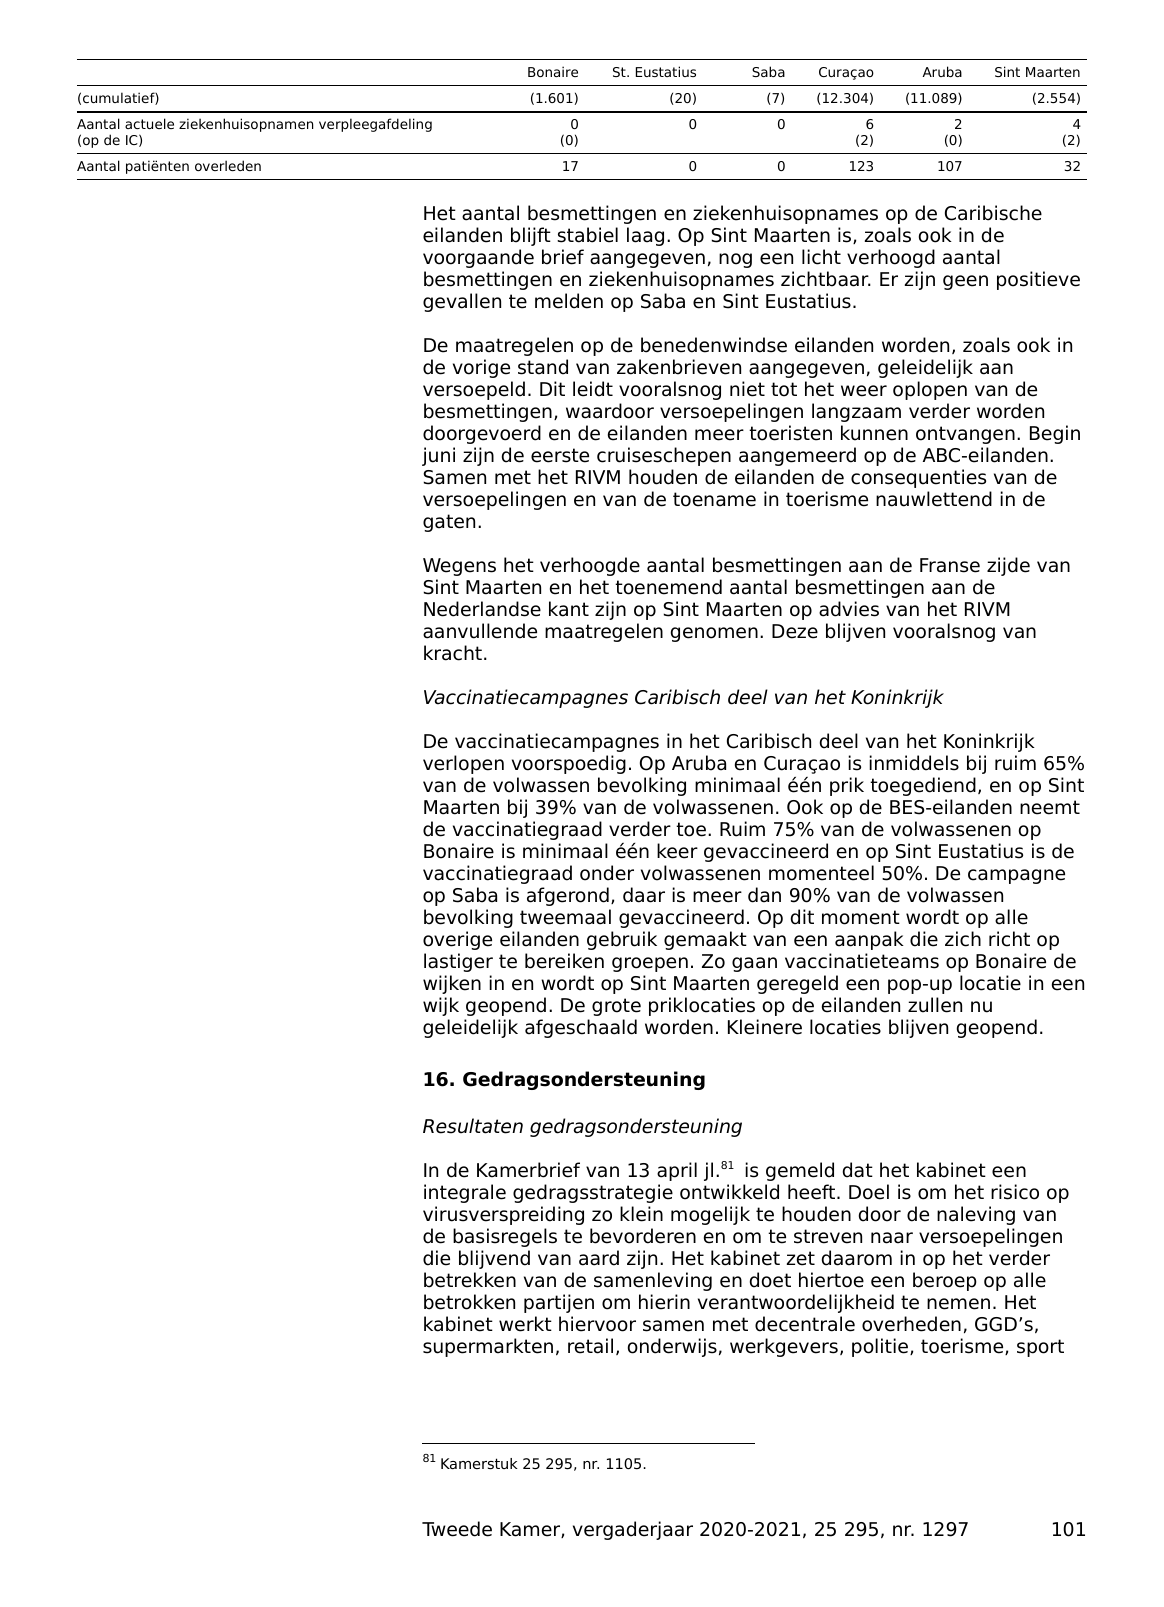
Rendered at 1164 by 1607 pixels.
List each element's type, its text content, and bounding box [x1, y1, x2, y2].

subtitle Resultaten gedragsondersteuning [422, 1116, 1087, 1138]
table_cell 0 (0) [496, 113, 584, 153]
text De vaccinatiecampagnes in het Caribisch deel van het Koninkrijk verlopen voorspoedig. Op Aruba en Curaçao is inmiddels bij ruim 65% van de volwassen bevolking minimaal één prik toegediend, en op Sint Maarten bij 39% van de volwassenen. Ook op de BES-eilanden neemt de vaccinatiegraad verder toe. Ruim 75% van de volwassenen op Bonaire is minimaal één keer gevaccineerd en op Sint Eustatius is de vaccinatiegraad onder volwassenen momenteel 50%. De campagne op Saba is afgerond, daar is meer dan 90% van de volwassen bevolking tweemaal gevaccineerd. Op dit moment wordt op alle overige eilanden gebruik gemaakt van een aanpak die zich richt op lastiger te bereiken groepen. Zo gaan vaccinatieteams op Bonaire de wijken in en wordt op Sint Maarten geregeld een pop-up locatie in een wijk geopend. De grote priklocaties op de eilanden zullen nu geleidelijk afgeschaald worden. Kleinere locaties blijven geopend. [422, 731, 1087, 1039]
table_cell 6 (2) [791, 113, 880, 153]
table_cell 123 [791, 154, 880, 179]
text Wegens het verhoogde aantal besmettingen aan de Franse zijde van Sint Maarten en het toenemend aantal besmettingen aan de Nederlandse kant zijn op Sint Maarten op advies van het RIVM aanvullende maatregelen genomen. Deze blijven vooralsnog van kracht. [422, 555, 1087, 664]
table_cell 0 [585, 154, 703, 179]
subtitle Vaccinatiecampagnes Caribisch deel van het Koninkrijk [422, 687, 1087, 709]
table_header Bonaire [496, 60, 584, 85]
text De maatregelen op de benedenwindse eilanden worden, zoals ook in de vorige stand van zakenbrieven aangegeven, geleidelijk aan versoepeld. Dit leidt vooralsnog niet tot het weer oplopen van de besmettingen, waardoor versoepelingen langzaam verder worden doorgevoerd en de eilanden meer toeristen kunnen ontvangen. Begin juni zijn de eerste cruiseschepen aangemeerd op de ABC-eilanden. Samen met het RIVM houden de eilanden de consequenties van de versoepelingen en van de toename in toerisme nauwlettend in de gaten. [422, 335, 1087, 532]
table_header Sint Maarten [969, 60, 1087, 85]
text In de Kamerbrief van 13 april jl. is gemeld dat het kabinet een integrale gedragsstrategie ontwikkeld heeft. Doel is om het risico op virusverspreiding zo klein mogelijk te houden door de naleving van de basisregels te bevorderen en om te streven naar versoepelingen die blijvend van aard zijn. Het kabinet zet daarom in op het verder betrekken van de samenleving en doet hiertoe een beroep op alle betrokken partijen om hierin verantwoordelijkheid te nemen. Het kabinet werkt hiervoor samen met decentrale overheden, GGD’s, supermarkten, retail, onderwijs, werkgevers, politie, toerisme, sport [422, 1160, 1087, 1358]
text Kamerstuk 25 295, nr. 1105. [422, 1452, 1087, 1474]
table_cell (12.304) [791, 86, 880, 111]
table_cell (11.089) [880, 86, 968, 111]
table_cell (20) [585, 86, 703, 111]
table_cell Aantal patiënten overleden [77, 154, 496, 179]
table_header Curaçao [791, 60, 880, 85]
table_cell 0 [703, 154, 791, 179]
table_cell (2.554) [969, 86, 1087, 111]
table_cell 32 [969, 154, 1087, 179]
table_cell 0 [585, 113, 703, 153]
table_cell (cumulatief) [77, 86, 496, 111]
table_cell (1.601) [496, 86, 584, 111]
table_cell 17 [496, 154, 584, 179]
table_header St. Eustatius [585, 60, 703, 85]
table_cell (7) [703, 86, 791, 111]
subtitle 16. Gedragsondersteuning [422, 1069, 1087, 1091]
text Het aantal besmettingen en ziekenhuisopnames op de Caribische eilanden blijft stabiel laag. Op Sint Maarten is, zoals ook in de voorgaande brief aangegeven, nog een licht verhoogd aantal besmettingen en ziekenhuisopnames zichtbaar. Er zijn geen positieve gevallen te melden op Saba en Sint Eustatius. [422, 203, 1087, 312]
table_header Saba [703, 60, 791, 85]
table_cell 0 [703, 113, 791, 153]
table_cell 107 [880, 154, 968, 179]
table_header Aruba [880, 60, 968, 85]
table_header [77, 60, 496, 85]
table_cell Aantal actuele ziekenhuisopnamen verpleegafdeling (op de IC) [77, 113, 496, 153]
table_cell 4 (2) [969, 113, 1087, 153]
table_cell 2 (0) [880, 113, 968, 153]
